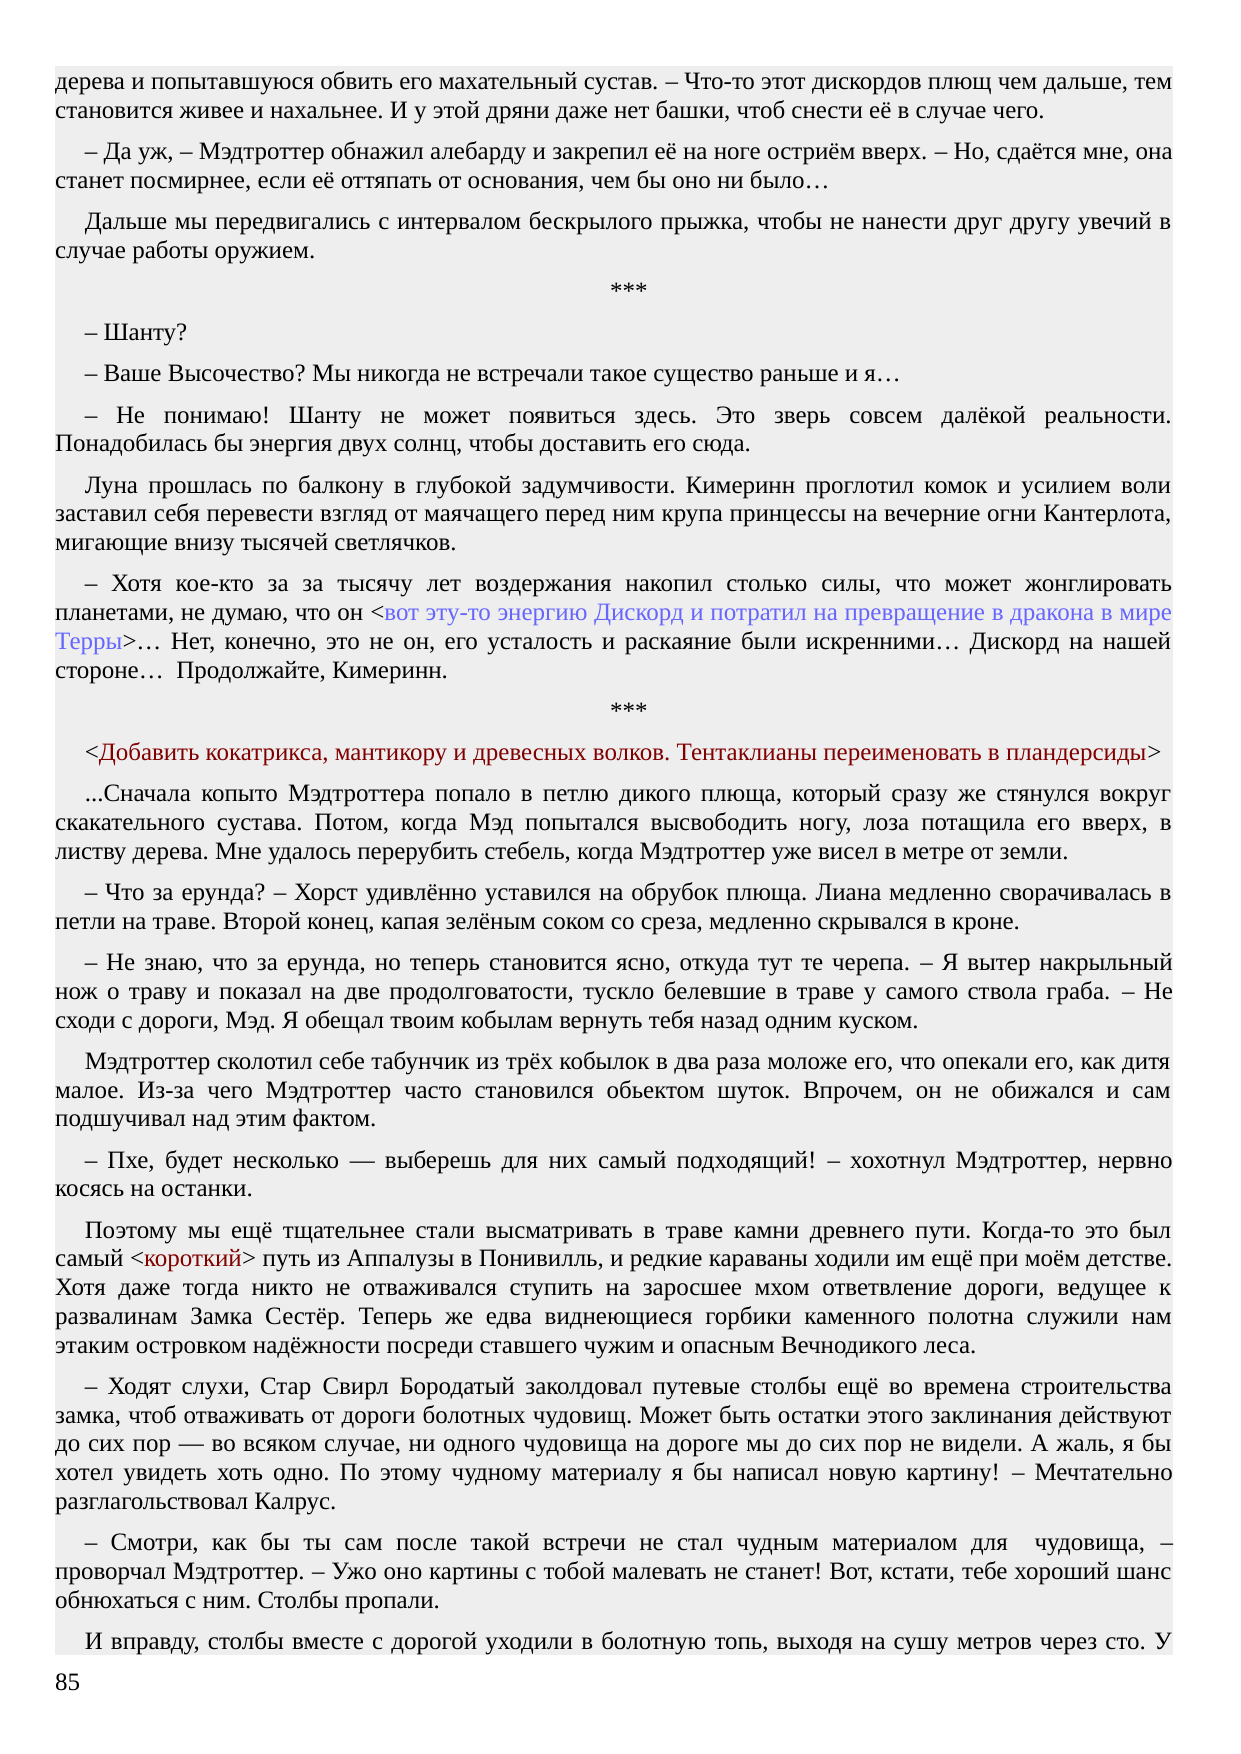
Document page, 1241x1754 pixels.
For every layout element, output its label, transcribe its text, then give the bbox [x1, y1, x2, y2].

text ...Сначала копыто Мэдтроттера попало в петлю дикого плюща, который сразу же стянулся вокруг скакательного сустава. Потом, когда Мэд попытался высвободить ногу, лоза потащила его вверх, в листву дерева. Мне удалось перерубить стебель, когда Мэдтроттер уже висел в метре от земли. [55, 778, 1173, 865]
text – Что за ерунда? – Хорст удивлённо уставился на обрубок плюща. Лиана медленно сворачивалась в петли на траве. Второй конец, капая зелёным соком со среза, медленно скрывался в кроне. [55, 877, 1173, 935]
text – Хотя кое-кто за за тысячу лет воздержания накопил столько силы, что может жонглировать планетами, не думаю, что он <вот эту-то энергию Дискорд и потратил на превращение в дракона в мире Терры>… Нет, конечно, это не он, его усталость и раскаяние были искренними… Дискорд на нашей стороне… Продолжайте, Кимеринн. [55, 568, 1173, 683]
text Дальше мы передвигались с интервалом бескрылого прыжка, чтобы не нанести друг другу увечий в случае работы оружием. [55, 206, 1173, 263]
text Луна прошлась по балкону в глубокой задумчивости. Кимеринн проглотил комок и усилием воли заставил себя перевести взгляд от маячащего перед ним крупа принцессы на вечерние огни Кантерлота, мигающие внизу тысячей светлячков. [55, 470, 1173, 556]
text дерева и попытавшуюся обвить его махательный сустав. – Что-то этот дискордов плющ чем дальше, тем становится живее и нахальнее. И у этой дряни даже нет башки, чтоб снести её в случае чего. [55, 66, 1173, 123]
text – Ходят слухи, Стар Cвирл Бородатый заколдовал путевые столбы ещё во времена строительства замка, чтоб отваживать от дороги болотных чудовищ. Может быть остатки этого заклинания действуют до сих пор — во всяком случае, ни одного чудовища на дороге мы до сих пор не видели. А жаль, я бы хотел увидеть хоть одно. По этому чудному материалу я бы написал новую картину! – Мечтательно разглагольствовал Калрус. [55, 1371, 1173, 1515]
text Поэтому мы ещё тщательнее стали высматривать в траве камни древнего пути. Когда-то это был самый <короткий> путь из Аппалузы в Понивилль, и редкие караваны ходили им ещё при моём детстве. Хотя даже тогда никто не отваживался ступить на заросшее мхом ответвление дороги, ведущее к развалинам Замка Сестёр. Теперь же едва виднеющиеся горбики каменного полотна служили нам этаким островком надёжности посреди ставшего чужим и опасным Вечнодикого леса. [55, 1215, 1173, 1358]
text – Ваше Высочество? Мы никогда не встречали такое существо раньше и я… [55, 358, 1173, 387]
text – Смотри, как бы ты сам после такой встречи не стал чудным материалом для чудовища, – проворчал Мэдтроттер. – Ужо оно картины с тобой малевать не станет! Вот, кстати, тебе хороший шанс обнюхаться с ним. Столбы пропали. [55, 1527, 1173, 1613]
text – Не знаю, что за ерунда, но теперь становится ясно, откуда тут те черепа. – Я вытер накрыльный нож о траву и показал на две продолговатости, тускло белевшие в траве у самого ствола граба. – Не сходи с дороги, Мэд. Я обещал твоим кобылам вернуть тебя назад одним куском. [55, 947, 1173, 1033]
text *** [55, 696, 1173, 725]
text И вправду, столбы вместе с дорогой уходили в болотную топь, выходя на сушу метров через сто. У [55, 1626, 1173, 1655]
text – Шанту? [55, 317, 1173, 346]
text *** [55, 276, 1173, 305]
text – Не понимаю! Шанту не может появиться здесь. Это зверь совсем далёкой реальности. Понадобилась бы энергия двух солнц, чтобы доставить его сюда. [55, 400, 1173, 457]
text Мэдтроттер сколотил себе табунчик из трёх кобылок в два раза моложе его, что опекали его, как дитя малое. Из-за чего Мэдтроттер часто становился обьектом шуток. Впрочем, он не обижался и сам подшучивал над этим фактом. [55, 1046, 1173, 1132]
text – Да уж, – Мэдтроттер обнажил алебарду и закрепил её на ноге остриём вверх. – Но, сдаётся мне, она станет посмирнее, если её оттяпать от основания, чем бы оно ни было… [55, 136, 1173, 193]
text <Добавить кокатрикса, мантикору и древесных волков. Тентаклианы переименовать в пландерсиды> [55, 737, 1173, 766]
text – Пхе, будет несколько — выберешь для них самый подходящий! – хохотнул Мэдтроттер, нервно косясь на останки. [55, 1145, 1173, 1202]
